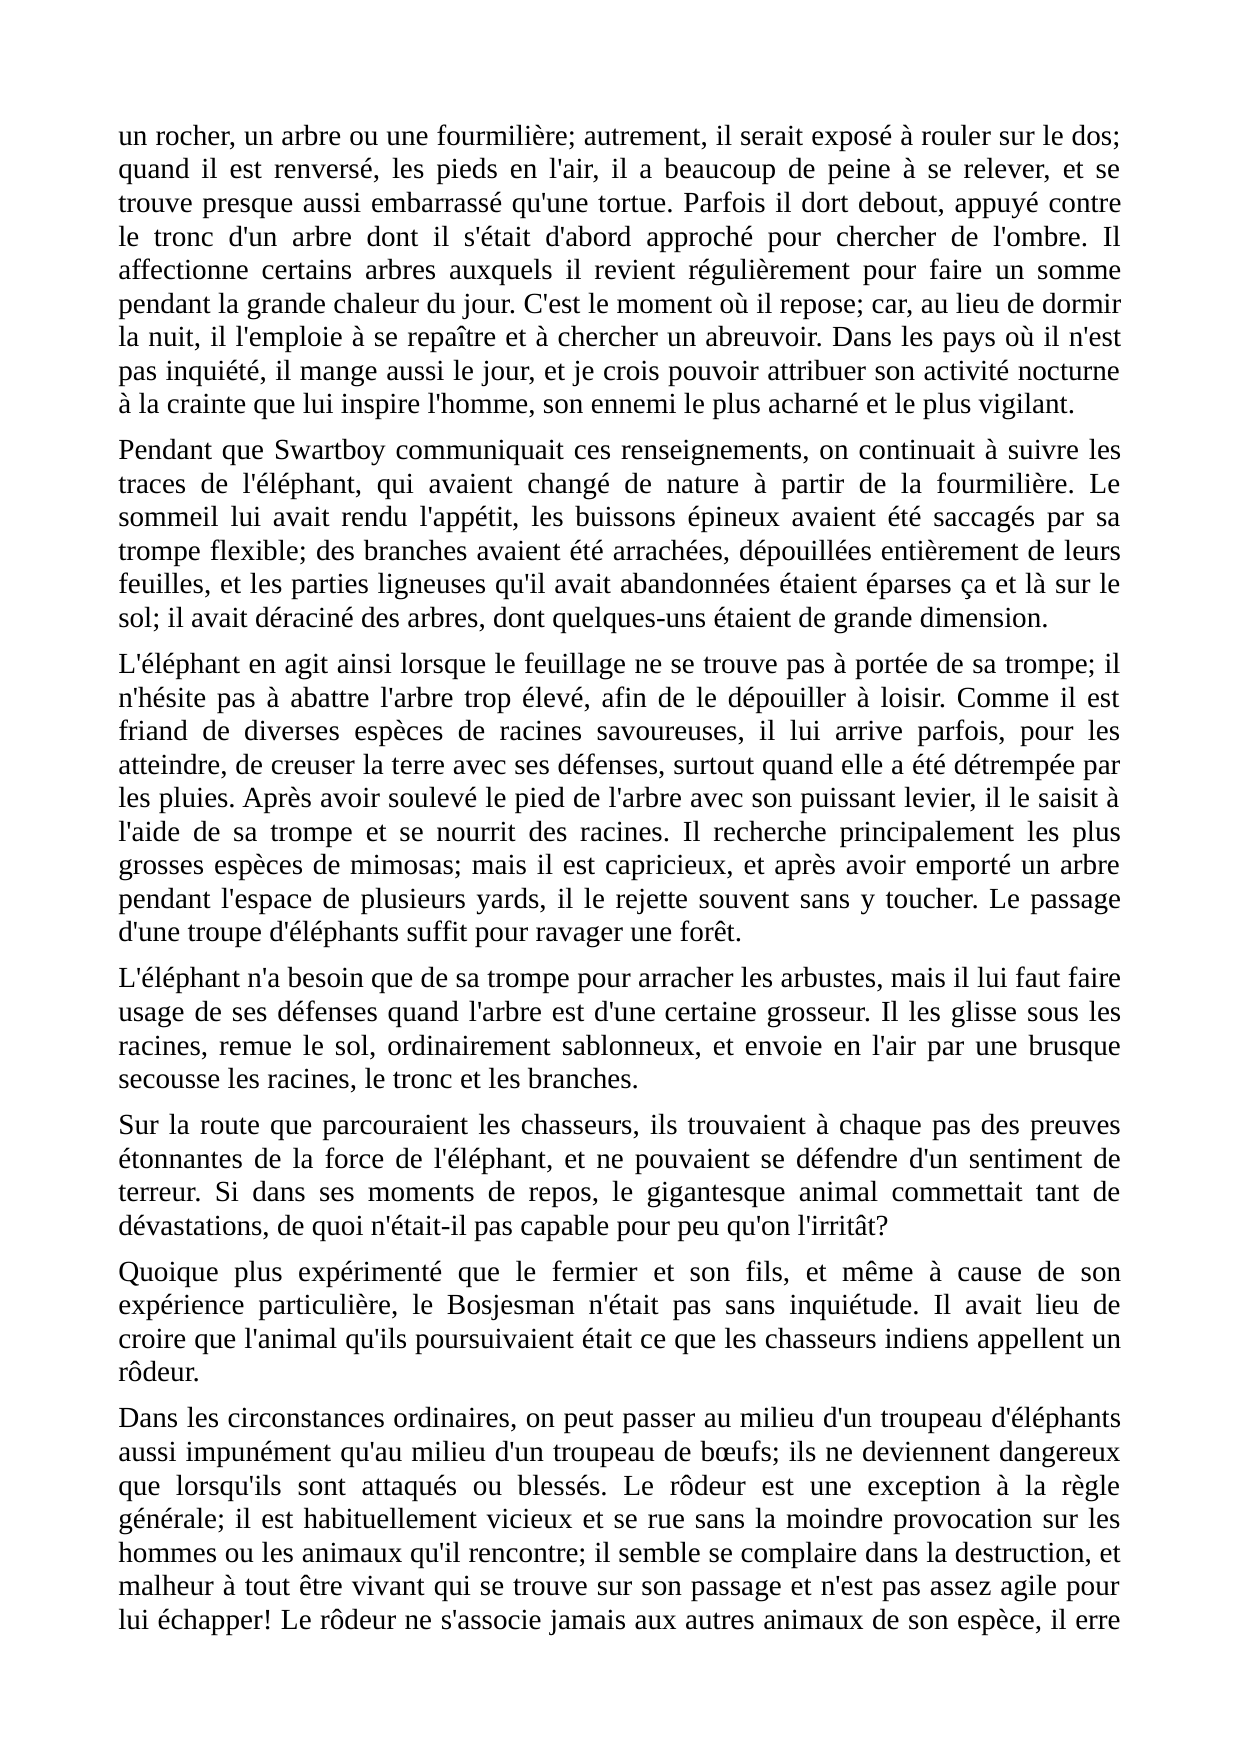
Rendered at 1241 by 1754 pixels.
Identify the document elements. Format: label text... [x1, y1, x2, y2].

text un rocher, un arbre ou une fourmilière; autrement, il serait exposé à rouler sur le dos; quand il est renversé, les pieds en l'air, il a beaucoup de peine à se relever, et se trouve presque aussi embarrassé qu'une tortue. Parfois il dort debout, appuyé contre le tronc d'un arbre dont il s'était d'abord approché pour chercher de l'ombre. Il affectionne certains arbres auxquels il revient régulièrement pour faire un somme pendant la grande chaleur du jour. C'est le moment où il repose; car, au lieu de dormir la nuit, il l'emploie à se repaître et à chercher un abreuvoir. Dans les pays où il n'est pas inquiété, il mange aussi le jour, et je crois pouvoir attribuer son activité nocturne à la crainte que lui inspire l'homme, son ennemi le plus acharné et le plus vigilant. [118, 118, 1122, 420]
text Quoique plus expérimenté que le fermier et son fils, et même à cause de son expérience particulière, le Bosjesman n'était pas sans inquiétude. Il avait lieu de croire que l'animal qu'ils poursuivaient était ce que les chasseurs indiens appellent un rôdeur. [118, 1254, 1122, 1388]
text L'éléphant en agit ainsi lorsque le feuillage ne se trouve pas à portée de sa trompe; il n'hésite pas à abattre l'arbre trop élevé, afin de le dépouiller à loisir. Comme il est friand de diverses espèces de racines savoureuses, il lui arrive parfois, pour les atteindre, de creuser la terre avec ses défenses, surtout quand elle a été détrempée par les pluies. Après avoir soulevé le pied de l'arbre avec son puissant levier, il le saisit à l'aide de sa trompe et se nourrit des racines. Il recherche principalement les plus grosses espèces de mimosas; mais il est capricieux, et après avoir emporté un arbre pendant l'espace de plusieurs yards, il le rejette souvent sans y toucher. Le passage d'une troupe d'éléphants suffit pour ravager une forêt. [118, 646, 1122, 948]
text Dans les circonstances ordinaires, on peut passer au milieu d'un troupeau d'éléphants aussi impunément qu'au milieu d'un troupeau de bœufs; ils ne deviennent dangereux que lorsqu'ils sont attaqués ou blessés. Le rôdeur est une exception à la règle générale; il est habituellement vicieux et se rue sans la moindre provocation sur les hommes ou les animaux qu'il rencontre; il semble se complaire dans la destruction, et malheur à tout être vivant qui se trouve sur son passage et n'est pas assez agile pour lui échapper! Le rôdeur ne s'associe jamais aux autres animaux de son espèce, il erre [118, 1401, 1122, 1635]
text Pendant que Swartboy communiquait ces renseignements, on continuait à suivre les traces de l'éléphant, qui avaient changé de nature à partir de la fourmilière. Le sommeil lui avait rendu l'appétit, les buissons épineux avaient été saccagés par sa trompe flexible; des branches avaient été arrachées, dépouillées entièrement de leurs feuilles, et les parties ligneuses qu'il avait abandonnées étaient éparses ça et là sur le sol; il avait déraciné des arbres, dont quelques-uns étaient de grande dimension. [118, 432, 1122, 634]
text L'éléphant n'a besoin que de sa trompe pour arracher les arbustes, mais il lui faut faire usage de ses défenses quand l'arbre est d'une certaine grosseur. Il les glisse sous les racines, remue le sol, ordinairement sablonneux, et envoie en l'air par une brusque secousse les racines, le tronc et les branches. [118, 961, 1122, 1095]
text Sur la route que parcouraient les chasseurs, ils trouvaient à chaque pas des preuves étonnantes de la force de l'éléphant, et ne pouvaient se défendre d'un sentiment de terreur. Si dans ses moments de repos, le gigantesque animal commettait tant de dévastations, de quoi n'était-il pas capable pour peu qu'on l'irritât? [118, 1107, 1122, 1241]
